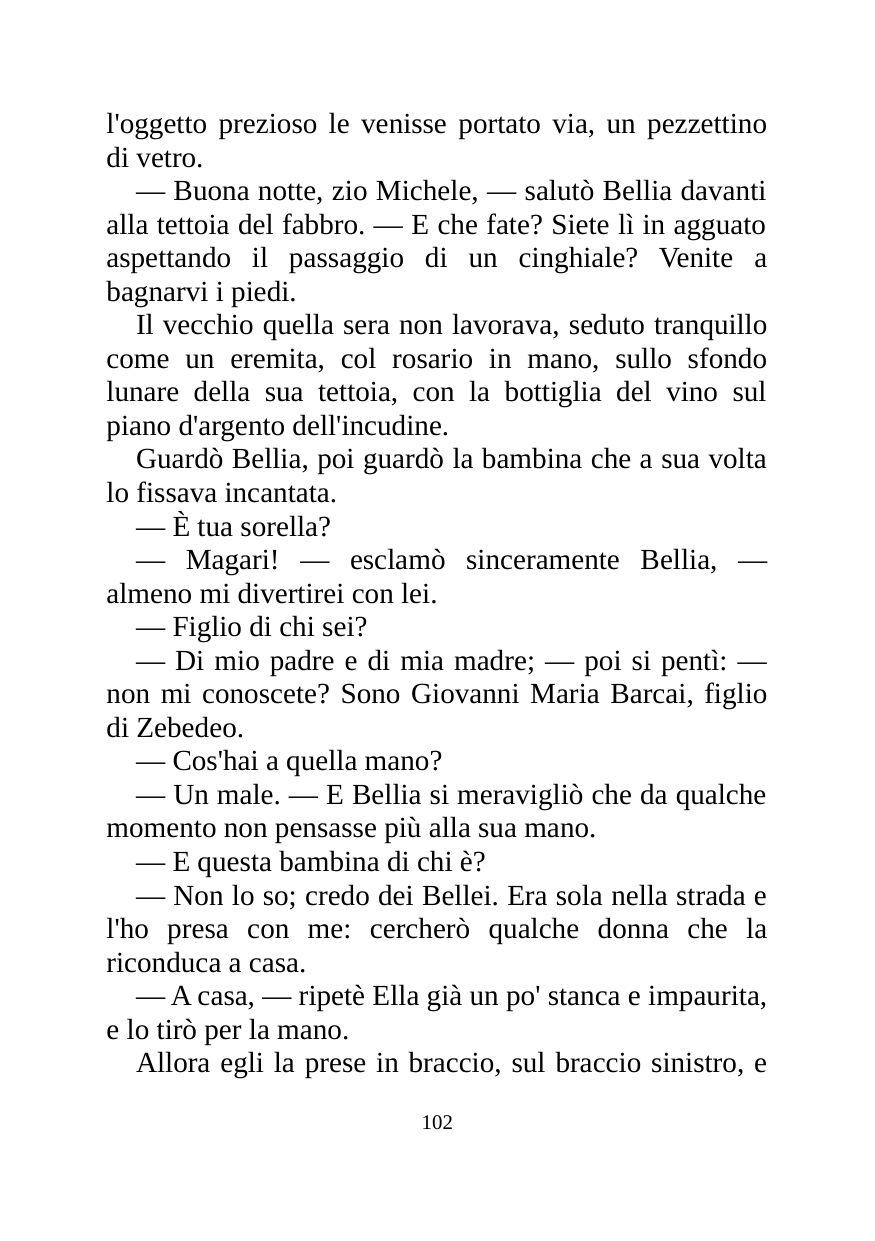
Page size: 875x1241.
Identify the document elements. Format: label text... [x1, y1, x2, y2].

text — A casa, — ripetè Ella già un po' stanca e impaurita, e lo tirò per la mano. [106, 978, 768, 1045]
text — E questa bambina di chi è? [106, 844, 768, 878]
text — Di mio padre e di mia madre; — poi si pentì: — non mi conoscete? Sono Giovanni Maria Barcai, figlio di Zebedeo. [106, 643, 768, 743]
text — Non lo so; credo dei Bellei. Era sola nella strada e l'ho presa con me: cercherò qualche donna che la riconduca a casa. [106, 878, 768, 978]
text Allora egli la prese in braccio, sul braccio sinistro, e [106, 1045, 768, 1079]
text Il vecchio quella sera non lavorava, seduto tranquillo come un eremita, col rosario in mano, sullo sfondo lunare della sua tettoia, con la bottiglia del vino sul piano d'argento dell'incudine. [106, 307, 768, 442]
text — Cos'hai a quella mano? [106, 743, 768, 777]
text — Figlio di chi sei? [106, 609, 768, 643]
text — Buona notte, zio Michele, — salutò Bellia davanti alla tettoia del fabbro. — E che fate? Siete lì in agguato aspettando il passaggio di un cinghiale? Venite a bagnarvi i piedi. [106, 173, 768, 307]
text — È tua sorella? [106, 509, 768, 542]
text — Magari! — esclamò sinceramente Bellia, — almeno mi divertirei con lei. [106, 542, 768, 609]
text Guardò Bellia, poi guardò la bambina che a sua volta lo fissava incantata. [106, 442, 768, 509]
text — Un male. — E Bellia si meravigliò che da qualche momento non pensasse più alla sua mano. [106, 777, 768, 844]
text l'oggetto prezioso le venisse portato via, un pezzettino di vetro. [106, 106, 768, 173]
